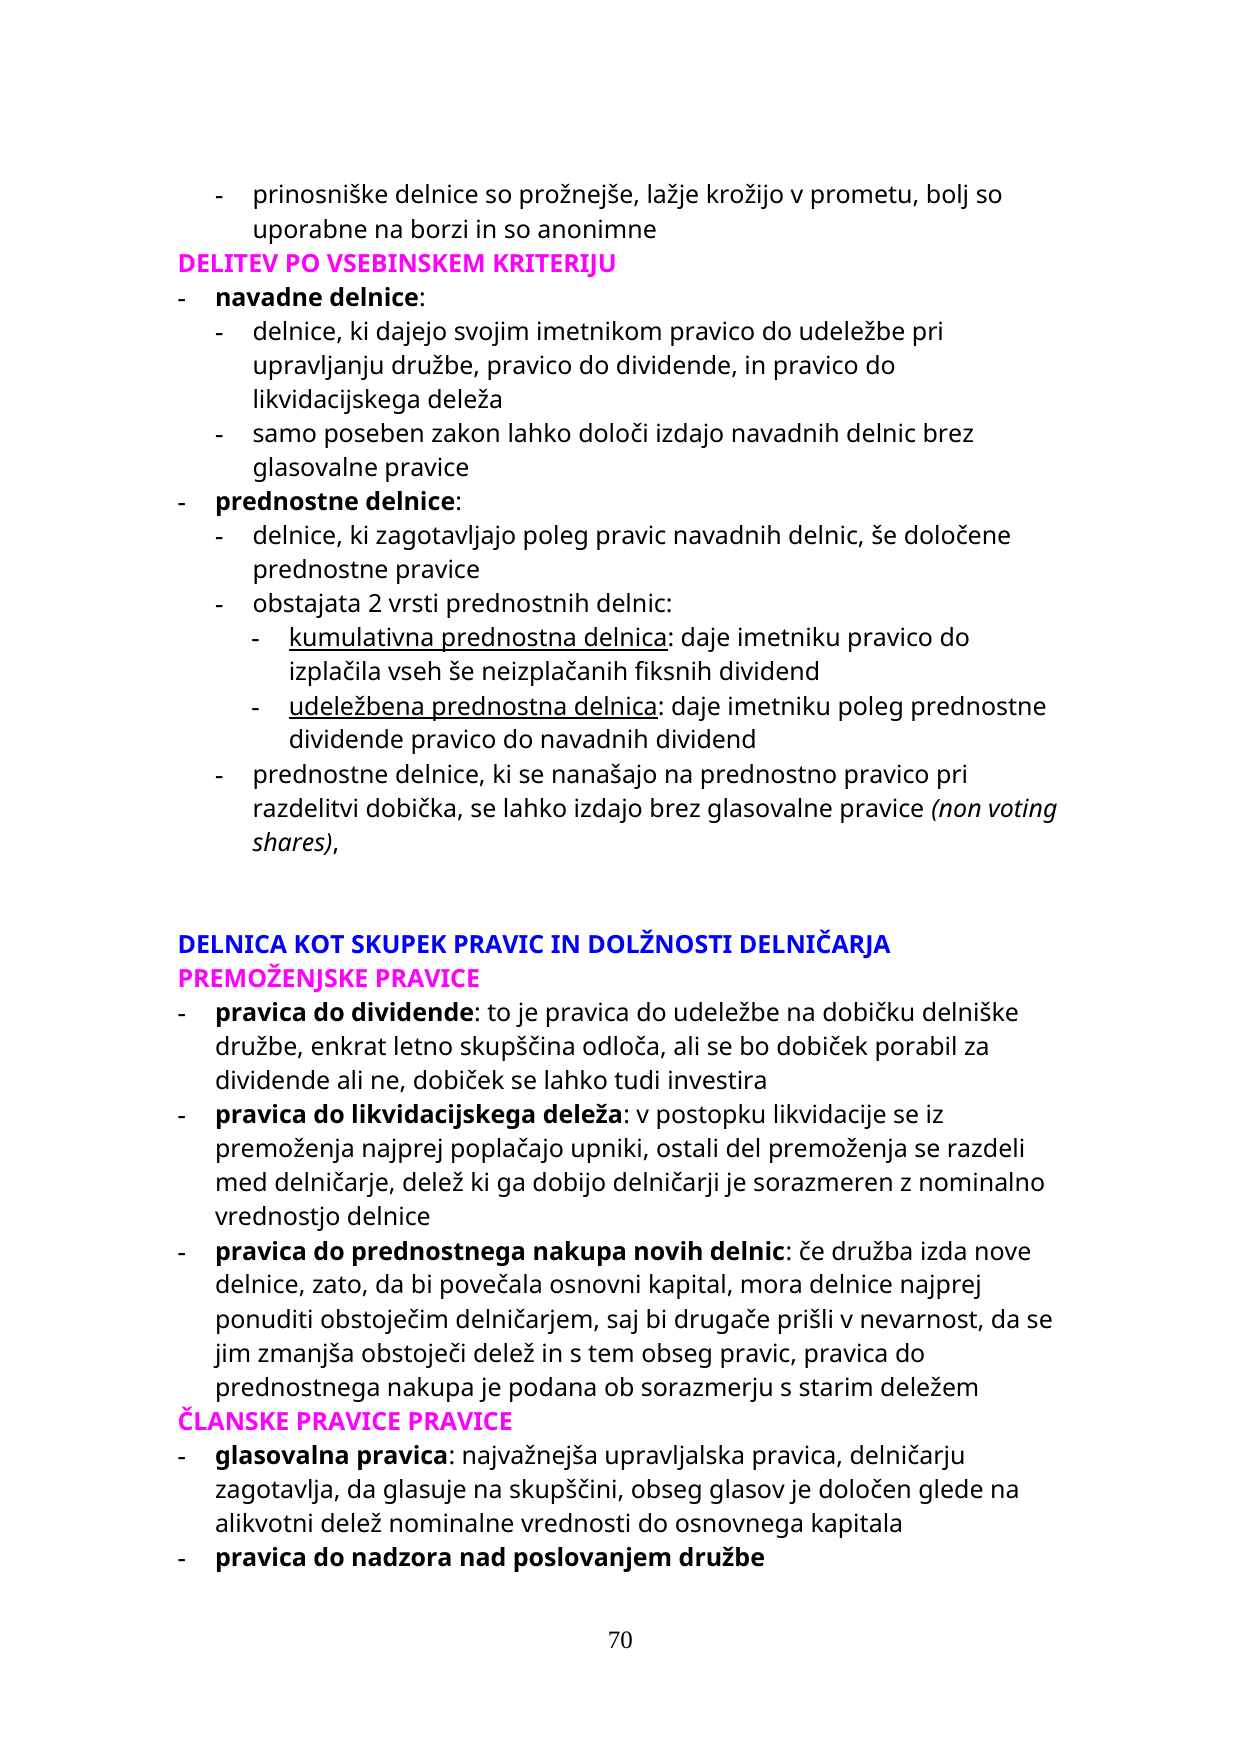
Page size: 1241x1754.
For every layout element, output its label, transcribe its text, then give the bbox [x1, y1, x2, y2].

list delnice, ki dajejo svojim imetnikom pravico do udeležbe pri upravljanju družbe, pravico do dividende, in pravico do likvidacijskega deleža [215, 313, 1063, 416]
list kumulativna prednostna delnica: daje imetniku pravico do izplačila vseh še neizplačanih fiksnih dividend [251, 620, 1063, 688]
list pravica do likvidacijskega deleža: v postopku likvidacije se iz premoženja najprej poplačajo upniki, ostali del premoženja se razdeli med delničarje, delež ki ga dobijo delničarji je sorazmeren z nominalno vrednostjo delnice [177, 1097, 1063, 1233]
list delnice, ki zagotavljajo poleg pravic navadnih delnic, še določene prednostne pravice [215, 518, 1063, 586]
subtitle PREMOŽENJSKE PRAVICE [177, 961, 1063, 995]
subtitle ČLANSKE PRAVICE PRAVICE [177, 1403, 1063, 1437]
list udeležbena prednostna delnica: daje imetniku poleg prednostne dividende pravico do navadnih dividend [251, 688, 1063, 756]
list pravica do prednostnega nakupa novih delnic: če družba izda nove delnice, zato, da bi povečala osnovni kapital, mora delnice najprej ponuditi obstoječim delničarjem, saj bi drugače prišli v nevarnost, da se jim zmanjša obstoječi delež in s tem obseg pravic, pravica do prednostnega nakupa je podana ob sorazmerju s starim deležem [177, 1233, 1063, 1403]
list pravica do dividende: to je pravica do udeležbe na dobičku delniške družbe, enkrat letno skupščina odloča, ali se bo dobiček porabil za dividende ali ne, dobiček se lahko tudi investira [177, 995, 1063, 1097]
list prinosniške delnice so prožnejše, lažje krožijo v prometu, bolj so uporabne na borzi in so anonimne [215, 177, 1063, 245]
list glasovalna pravica: najvažnejša upravljalska pravica, delničarju zagotavlja, da glasuje na skupščini, obseg glasov je določen glede na alikvotni delež nominalne vrednosti do osnovnega kapitala [177, 1437, 1063, 1540]
subtitle DELNICA KOT SKUPEK PRAVIC IN DOLŽNOSTI DELNIČARJA [177, 927, 1063, 961]
subtitle DELITEV PO VSEBINSKEM KRITERIJU [177, 245, 1063, 279]
list prednostne delnice, ki se nanašajo na prednostno pravico pri razdelitvi dobička, se lahko izdajo brez glasovalne pravice (non voting shares), [215, 756, 1063, 858]
list obstajata 2 vrsti prednostnih delnic: [215, 586, 1063, 620]
list samo poseben zakon lahko določi izdajo navadnih delnic brez glasovalne pravice [215, 416, 1063, 484]
list pravica do nadzora nad poslovanjem družbe [177, 1540, 1063, 1574]
list navadne delnice: [177, 279, 1063, 313]
list prednostne delnice: [177, 484, 1063, 518]
